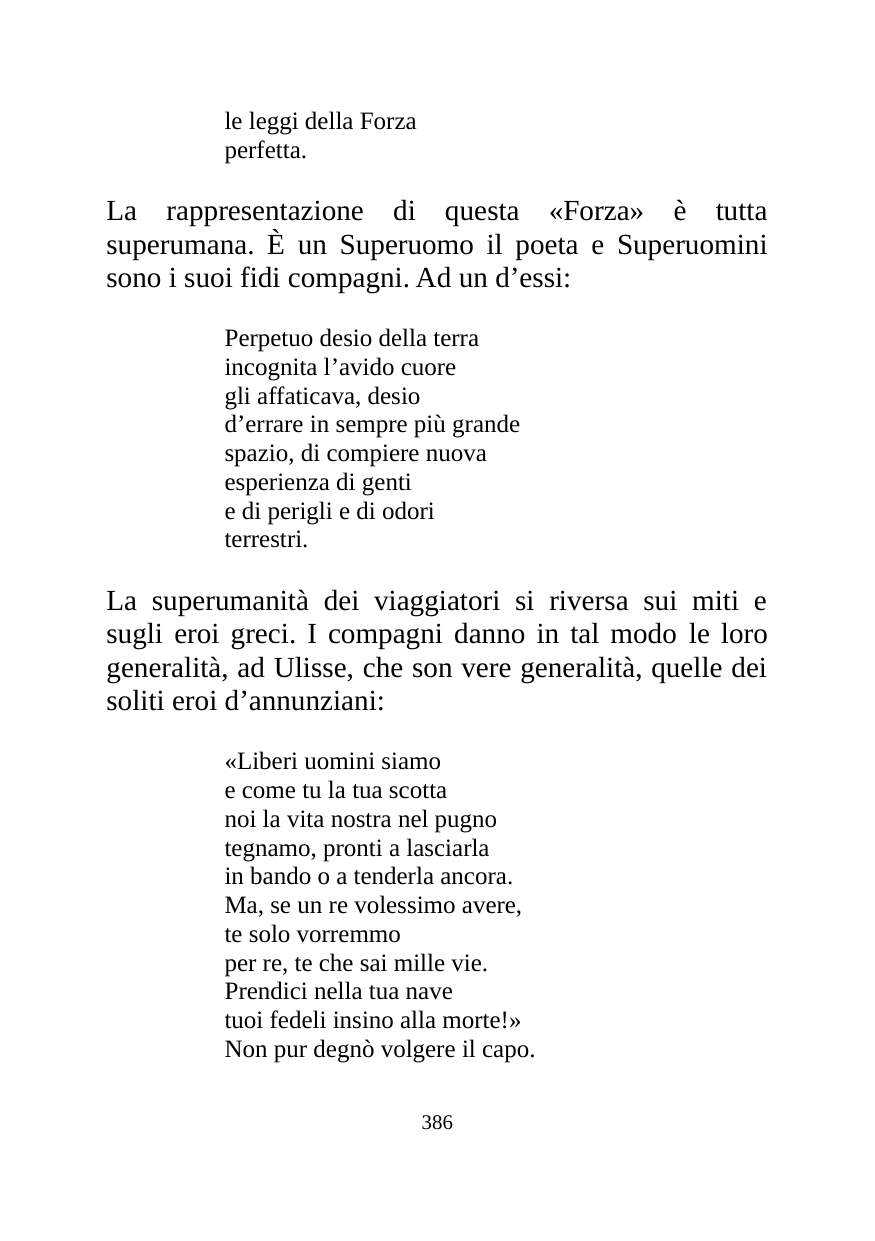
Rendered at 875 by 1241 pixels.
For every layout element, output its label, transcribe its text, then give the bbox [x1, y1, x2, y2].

text La rappresentazione di questa «Forza» è tutta superumana. È un Superuomo il poeta e Superuomini sono i suoi fidi compagni. Ad un d’essi: [106, 193, 768, 294]
text le leggi della Forza perfetta. [224, 106, 768, 164]
text Perpetuo desio della terra incognita l’avido cuore gli affaticava, desio d’errare in sempre più grande spazio, di compiere nuova esperienza di genti e di perigli e di odori terrestri. [224, 323, 768, 553]
text «Liberi uomini siamo e come tu la tua scotta noi la vita nostra nel pugno tegnamo, pronti a lasciarla in bando o a tenderla ancora. Ma, se un re volessimo avere, te solo vorremmo per re, te che sai mille vie. Prendici nella tua nave tuoi fedeli insino alla morte!» Non pur degnò volgere il capo. [224, 746, 768, 1063]
text La superumanità dei viaggiatori si riversa sui miti e sugli eroi greci. I compagni danno in tal modo le loro generalità, ad Ulisse, che son vere generalità, quelle dei soliti eroi d’annunziani: [106, 583, 768, 717]
